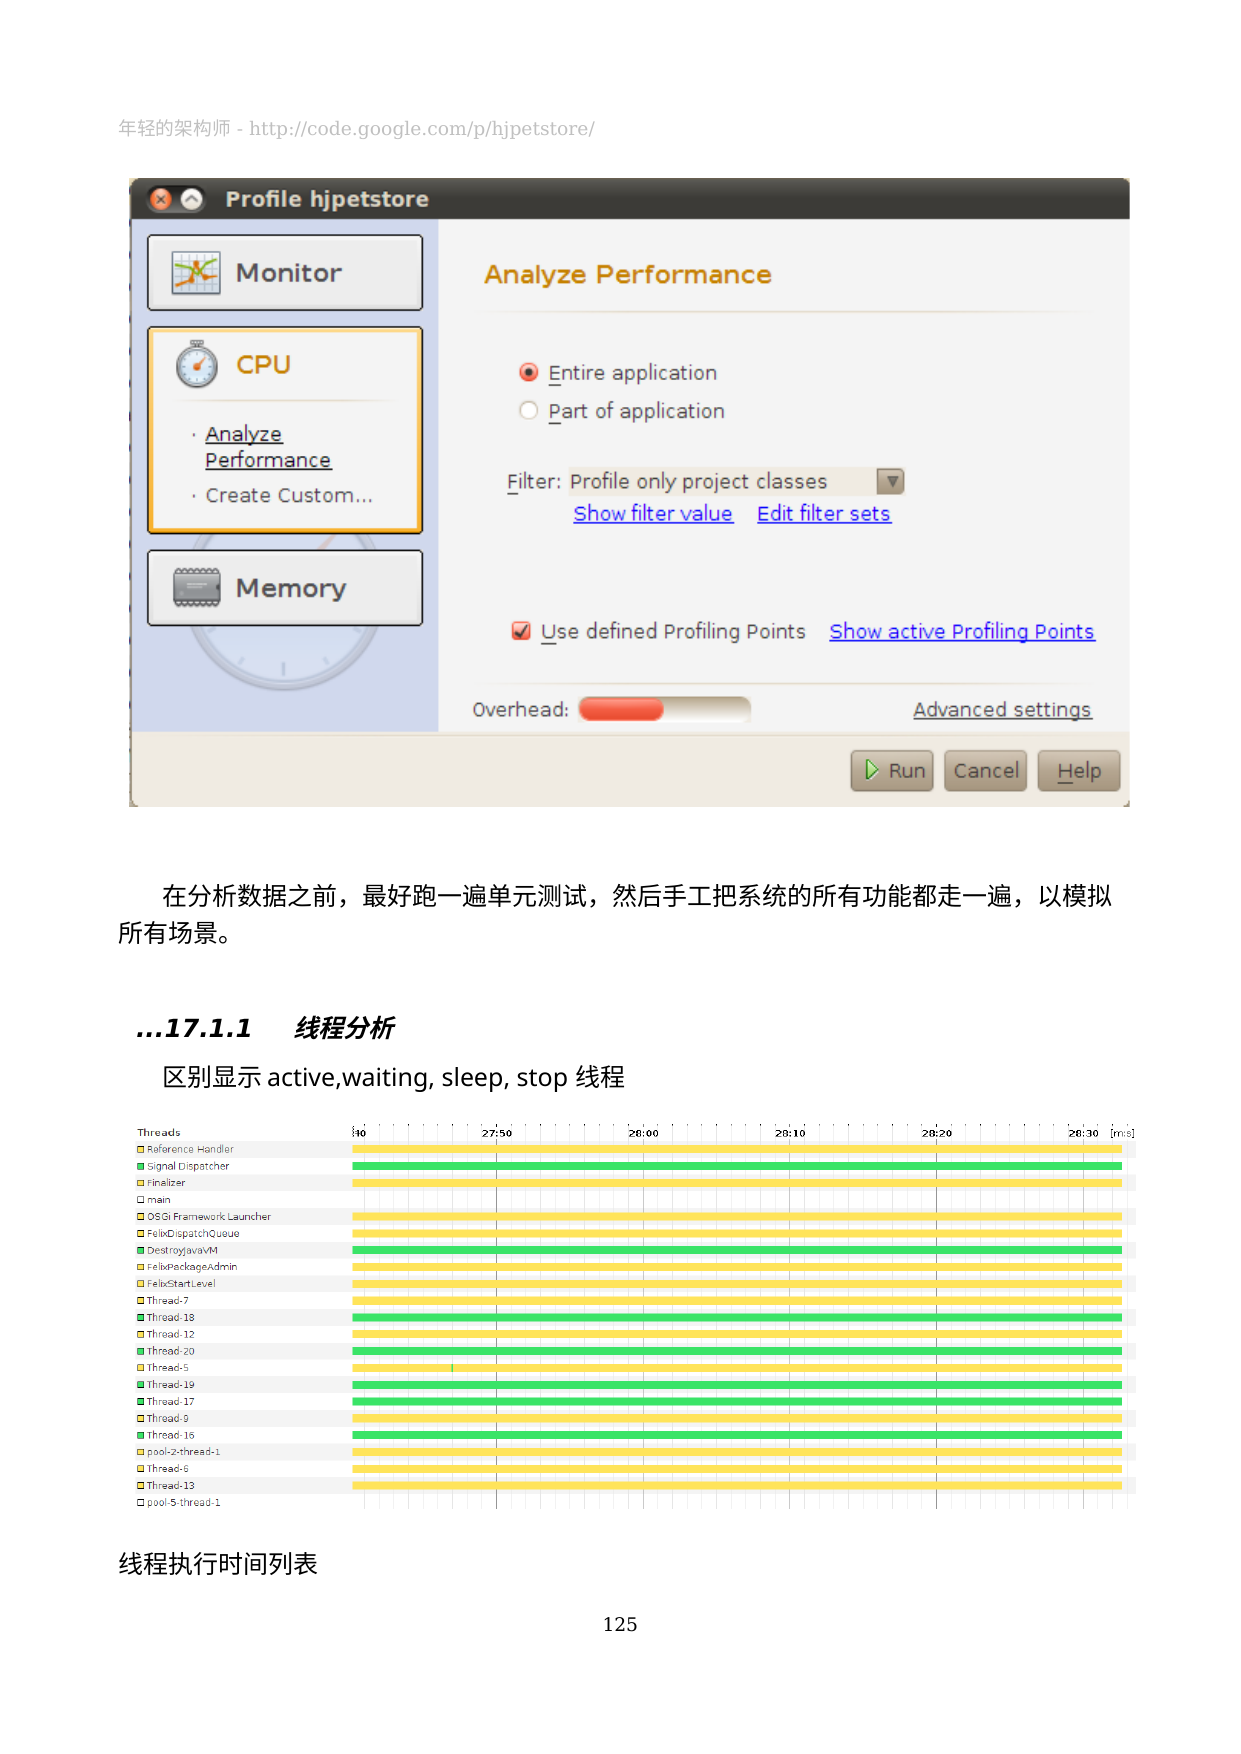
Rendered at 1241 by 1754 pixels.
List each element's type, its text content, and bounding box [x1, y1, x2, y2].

text 区别显示active,waiting, sleep, stop 线程 [118, 1057, 1122, 1093]
text 在分析数据之前，最好跑一遍单元测试，然后手工把系统的所有功能都走一遍，以模拟所有场景。 [118, 877, 1122, 949]
subtitle 线程分析 [136, 1008, 1122, 1044]
picture [129, 178, 1130, 807]
text 线程执行时间列表 [118, 1544, 1122, 1581]
picture [135, 1124, 1136, 1509]
